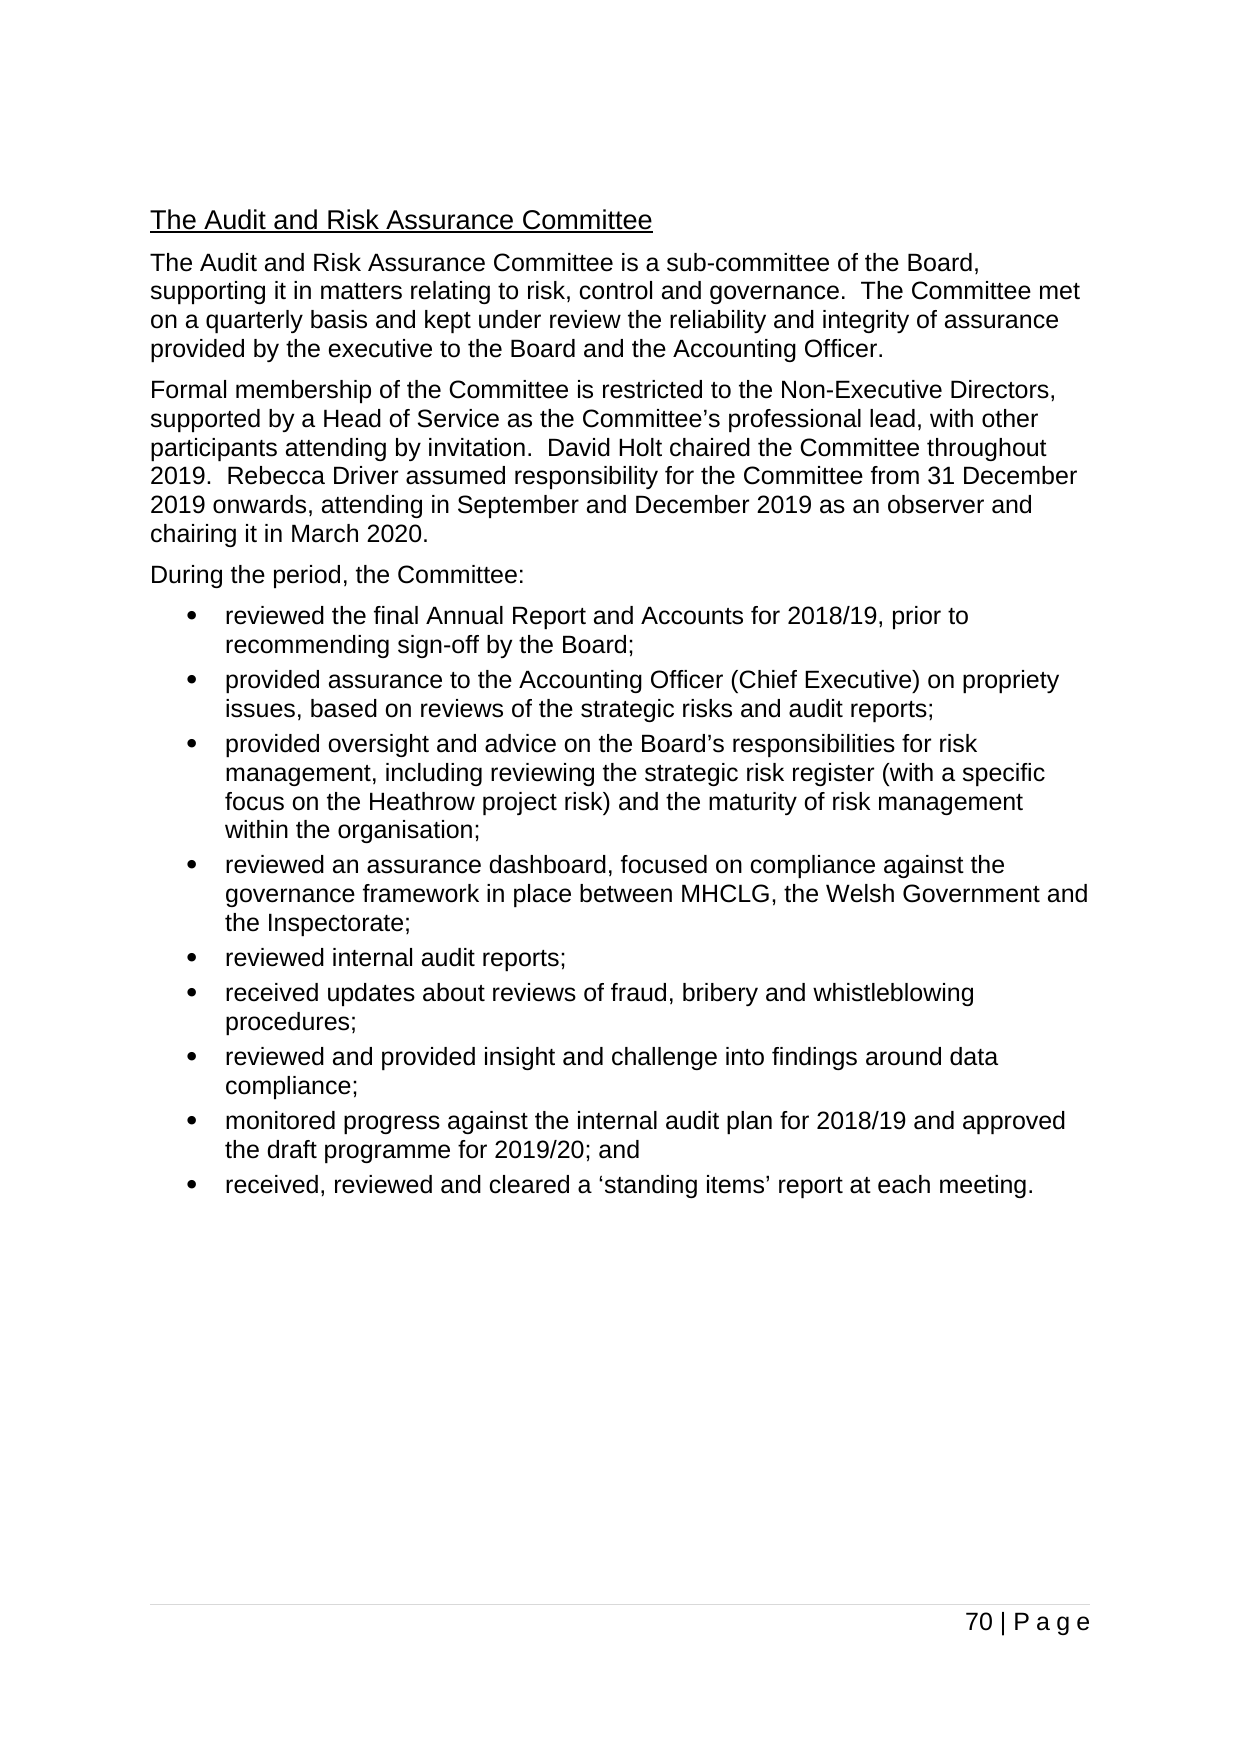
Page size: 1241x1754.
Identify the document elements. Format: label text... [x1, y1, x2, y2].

list provided assurance to the Accounting Officer (Chief Executive) on propriety issues, based on reviews of the strategic risks and audit reports; [187, 665, 1090, 723]
list reviewed internal audit reports; [187, 943, 1090, 972]
list monitored progress against the internal audit plan for 2018/19 and approved the draft programme for 2019/20; and [187, 1106, 1090, 1163]
list received updates about reviews of fraud, bribery and whistleblowing procedures; [187, 978, 1090, 1036]
list reviewed and provided insight and challenge into findings around data compliance; [187, 1042, 1090, 1099]
text Formal membership of the Committee is restricted to the Non-Executive Directors, supported by a Head of Service as the Committee’s professional lead, with other participants attending by invitation. David Holt chaired the Committee throughout 2019. Rebecca Driver assumed responsibility for the Committee from 31 December 2019 onwards, attending in September and December 2019 as an observer and chairing it in March 2020. [150, 375, 1090, 548]
text The Audit and Risk Assurance Committee is a sub-committee of the Board, supporting it in matters relating to risk, control and governance. The Committee met on a quarterly basis and kept under review the reliability and integrity of assurance provided by the executive to the Board and the Accounting Officer. [150, 248, 1090, 363]
list reviewed an assurance dashboard, focused on compliance against the governance framework in place between MHCLG, the Welsh Government and the Inspectorate; [187, 850, 1090, 937]
list reviewed the final Annual Report and Accounts for 2018/19, prior to recommending sign-off by the Board; [187, 601, 1090, 659]
list provided oversight and advice on the Board’s responsibilities for risk management, including reviewing the strategic risk register (with a specific focus on the Heathrow project risk) and the maturity of risk management within the organisation; [187, 729, 1090, 844]
text During the period, the Committee: [150, 560, 1090, 589]
list received, reviewed and cleared a ‘standing items’ report at each meeting. [187, 1170, 1090, 1198]
subtitle The Audit and Risk Assurance Committee [150, 204, 1090, 235]
